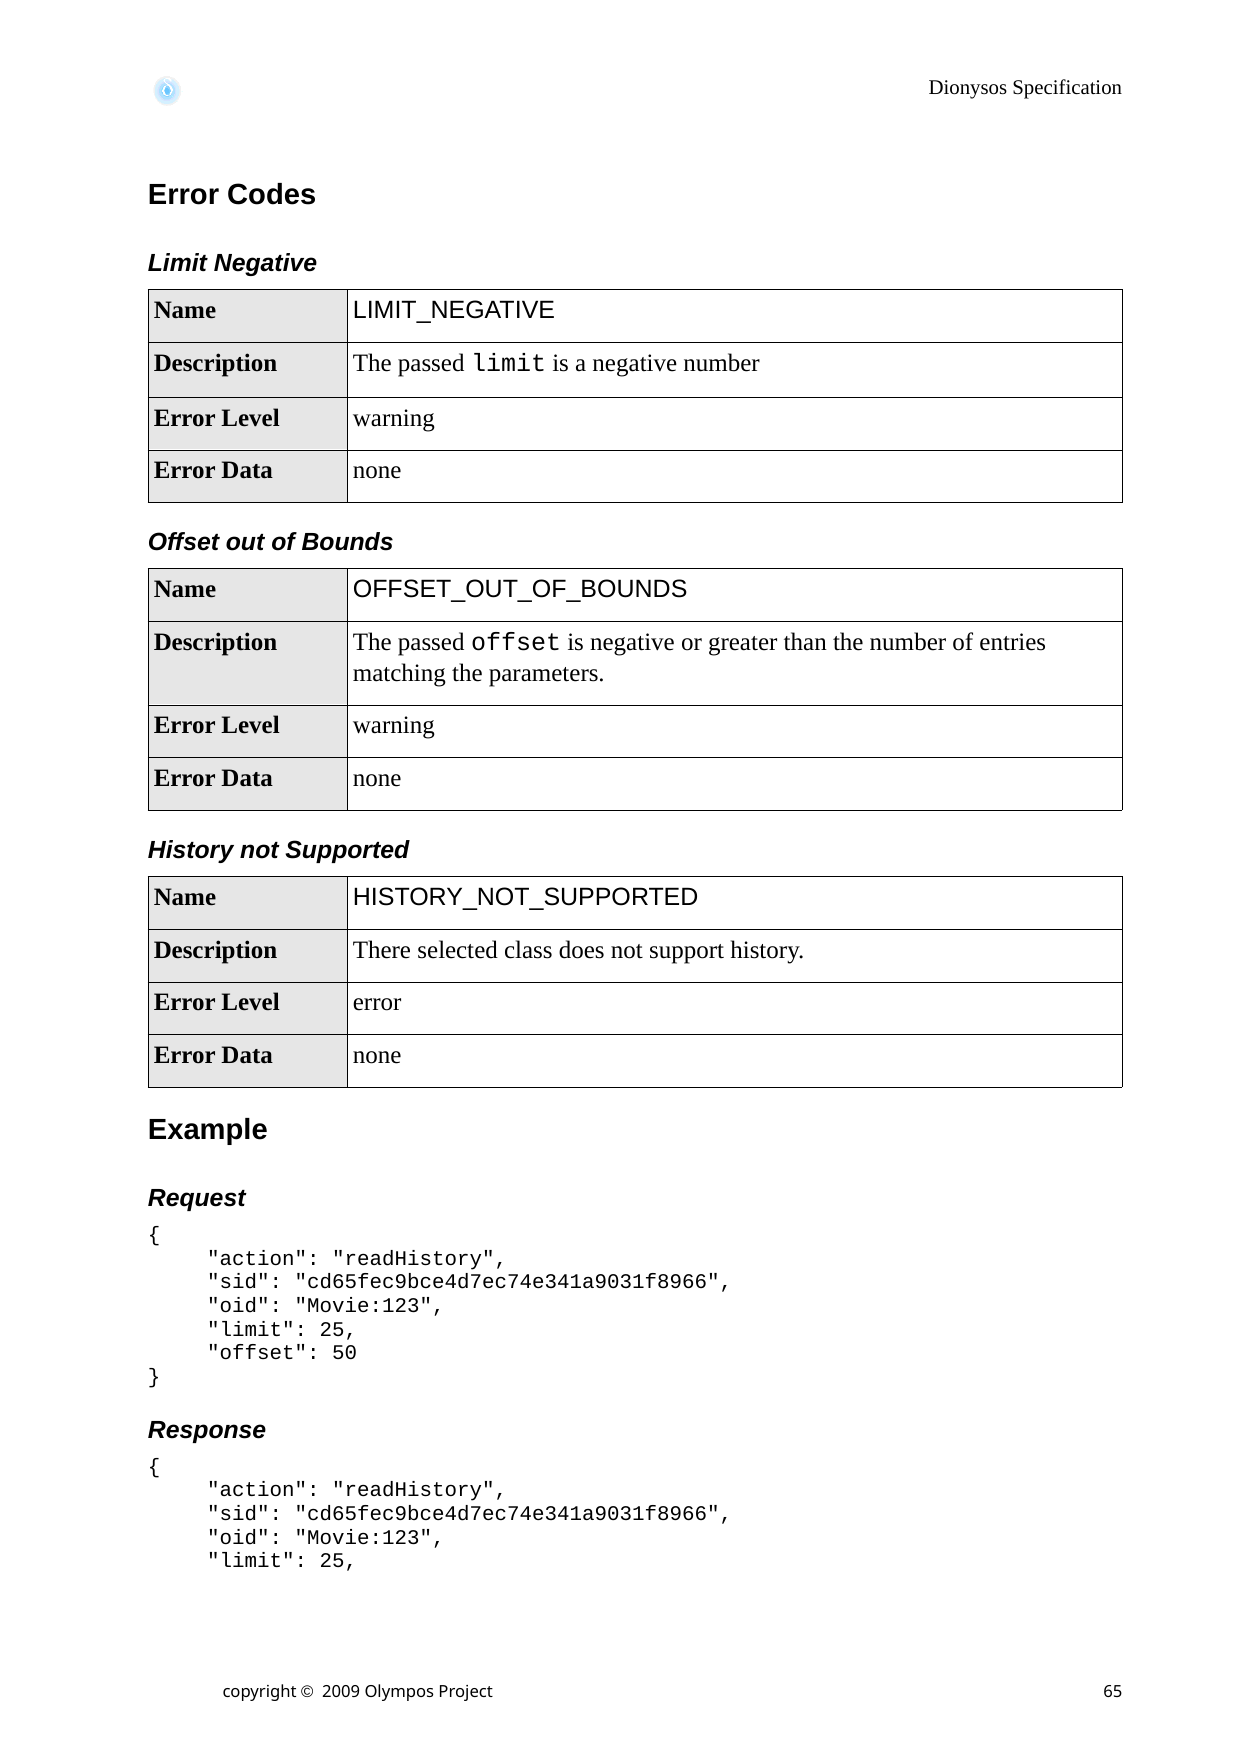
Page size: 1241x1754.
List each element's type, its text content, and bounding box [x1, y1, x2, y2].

text "action": "readHistory", [148, 1479, 1122, 1503]
table_cell Description [149, 930, 347, 982]
text { [148, 1456, 1122, 1479]
text "limit": 25, [148, 1550, 1122, 1574]
text "sid": "cd65fec9bce4d7ec74e341a9031f8966", [148, 1271, 1122, 1295]
table_cell Error Data [149, 758, 347, 810]
text Error Codes [148, 177, 1122, 211]
text Request [148, 1183, 1122, 1212]
table_cell error [348, 983, 1122, 1034]
table_cell There selected class does not support history. [348, 930, 1122, 982]
text Example [148, 1112, 1122, 1146]
table_cell Error Data [149, 1035, 347, 1087]
table_cell The passed offset is negative or greater than the number of entries matching the parameters. [348, 622, 1122, 704]
table_header Name [149, 877, 347, 929]
text { [148, 1224, 1122, 1248]
table_header Name [149, 569, 347, 621]
text "oid": "Movie:123", [148, 1527, 1122, 1550]
text "oid": "Movie:123", [148, 1295, 1122, 1319]
table_cell warning [348, 706, 1122, 757]
table_cell none [348, 451, 1122, 502]
table_cell Description [149, 343, 347, 397]
table_header LIMIT_NEGATIVE [348, 290, 1122, 342]
text History not Supported [148, 835, 1122, 864]
table_header Name [149, 290, 347, 342]
text "action": "readHistory", [148, 1248, 1122, 1271]
table_cell Description [149, 622, 347, 704]
table_cell Error Level [149, 983, 347, 1034]
table_cell Error Level [149, 398, 347, 449]
table_cell The passed limit is a negative number [348, 343, 1122, 397]
table_header OFFSET_OUT_OF_BOUNDS [348, 569, 1122, 621]
table_cell warning [348, 398, 1122, 449]
table_header HISTORY_NOT_SUPPORTED [348, 877, 1122, 929]
text Offset out of Bounds [148, 527, 1122, 556]
text "sid": "cd65fec9bce4d7ec74e341a9031f8966", [148, 1503, 1122, 1527]
text "offset": 50 [148, 1342, 1122, 1366]
text "limit": 25, [148, 1319, 1122, 1342]
picture [152, 75, 184, 106]
table_cell none [348, 1035, 1122, 1087]
text } [148, 1366, 1122, 1390]
text Limit Negative [148, 248, 1122, 277]
table_cell none [348, 758, 1122, 810]
table_cell Error Level [149, 706, 347, 757]
table_cell Error Data [149, 451, 347, 502]
text Response [148, 1415, 1122, 1443]
